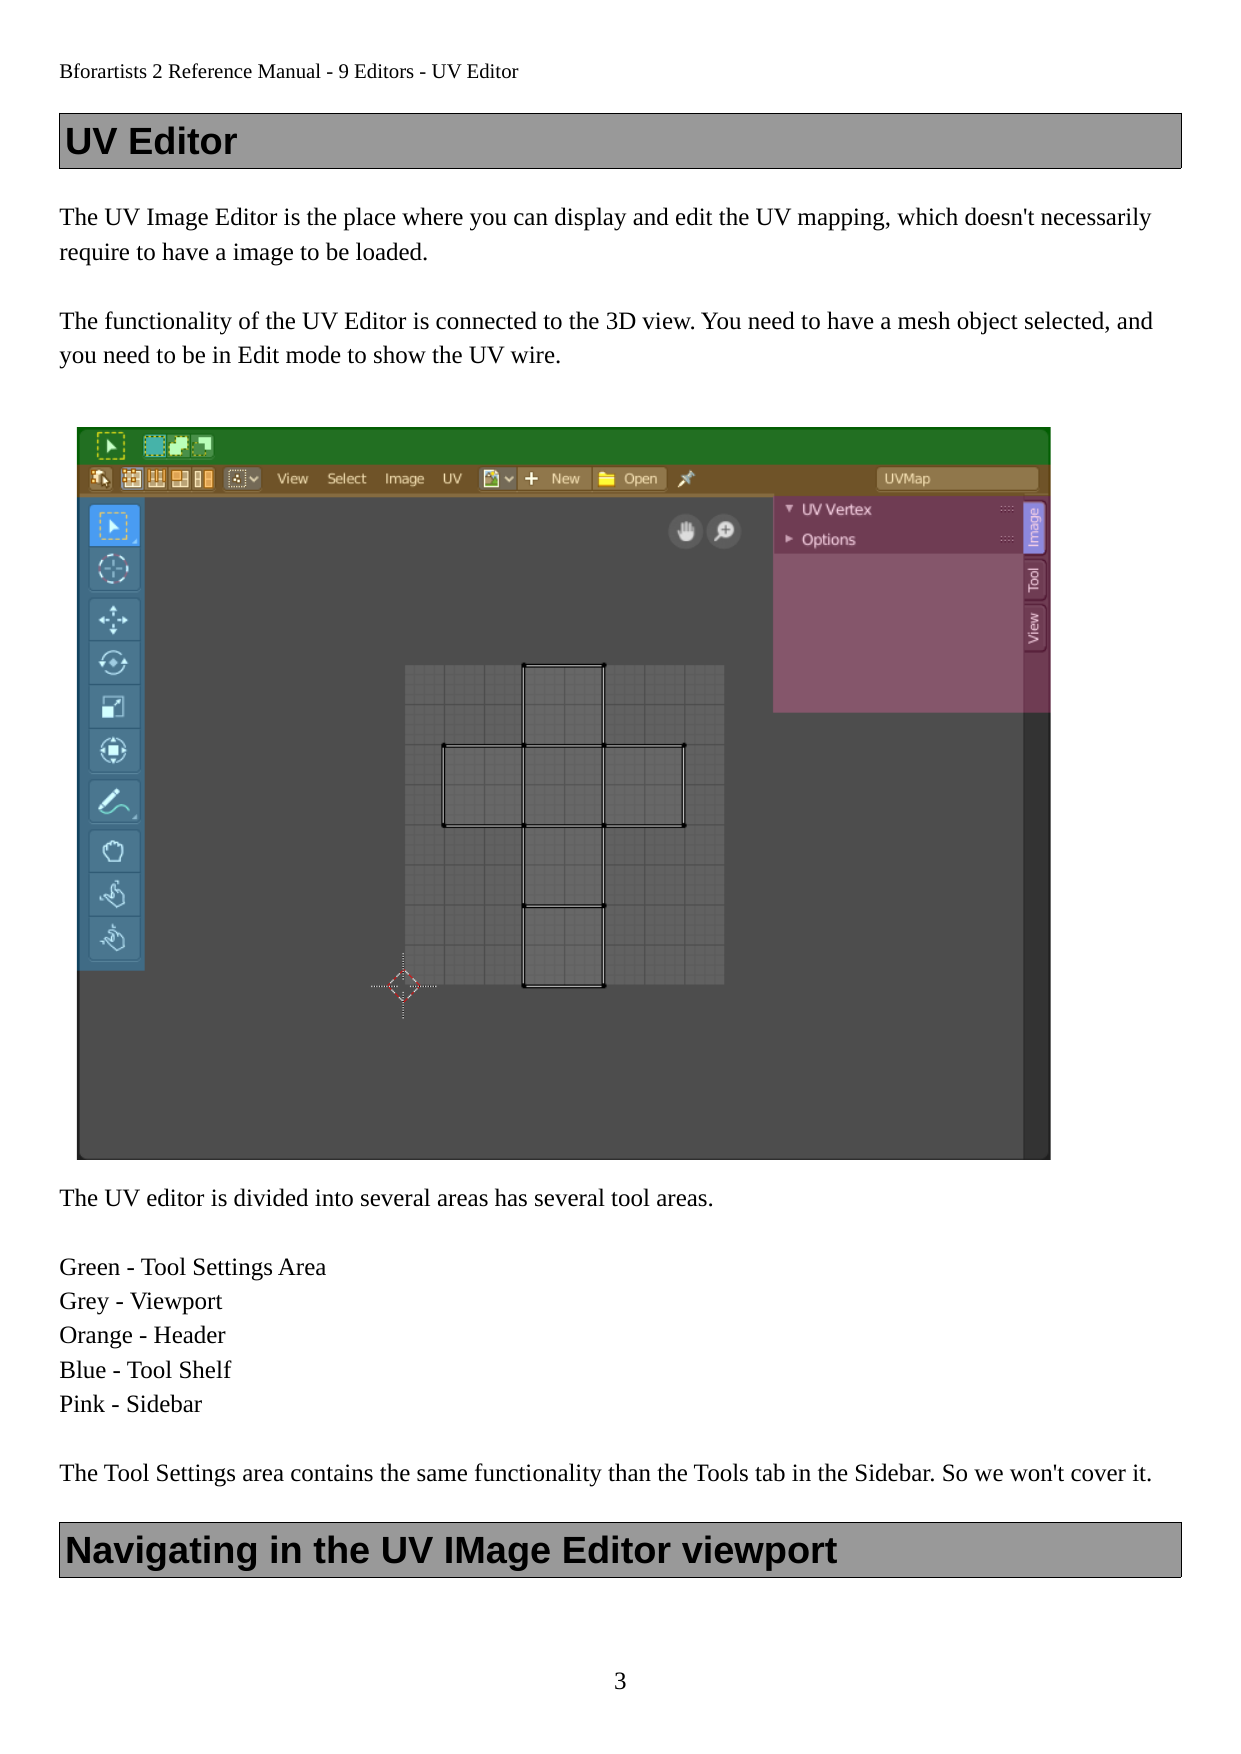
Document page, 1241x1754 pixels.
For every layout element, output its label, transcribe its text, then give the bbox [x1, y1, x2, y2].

text The Tool Settings area contains the same functionality than the Tools tab in the Sidebar. So we won't cover it. [59, 1458, 1181, 1487]
picture [76, 427, 1051, 1160]
table_header Navigating in the UV IMage Editor viewport [60, 1523, 1181, 1577]
text Green - Tool Settings Area [59, 1252, 1181, 1280]
text Blue - Tool Shelf [59, 1355, 1181, 1384]
text Orange - Header [59, 1321, 1181, 1349]
text Pink - Sidebar [59, 1389, 1181, 1418]
text The UV editor is divided into several areas has several tool areas. [59, 409, 1181, 1211]
text Grey - Viewport [59, 1286, 1181, 1315]
text The functionality of the UV Editor is connected to the 3D view. You need to have a mesh object selected, and you need to be in Edit mode to show the UV wire. [59, 306, 1181, 369]
table_header UV Editor [60, 114, 1181, 168]
text The UV Image Editor is the place where you can display and edit the UV mapping, which doesn't necessarily require to have a image to be loaded. [59, 202, 1181, 266]
